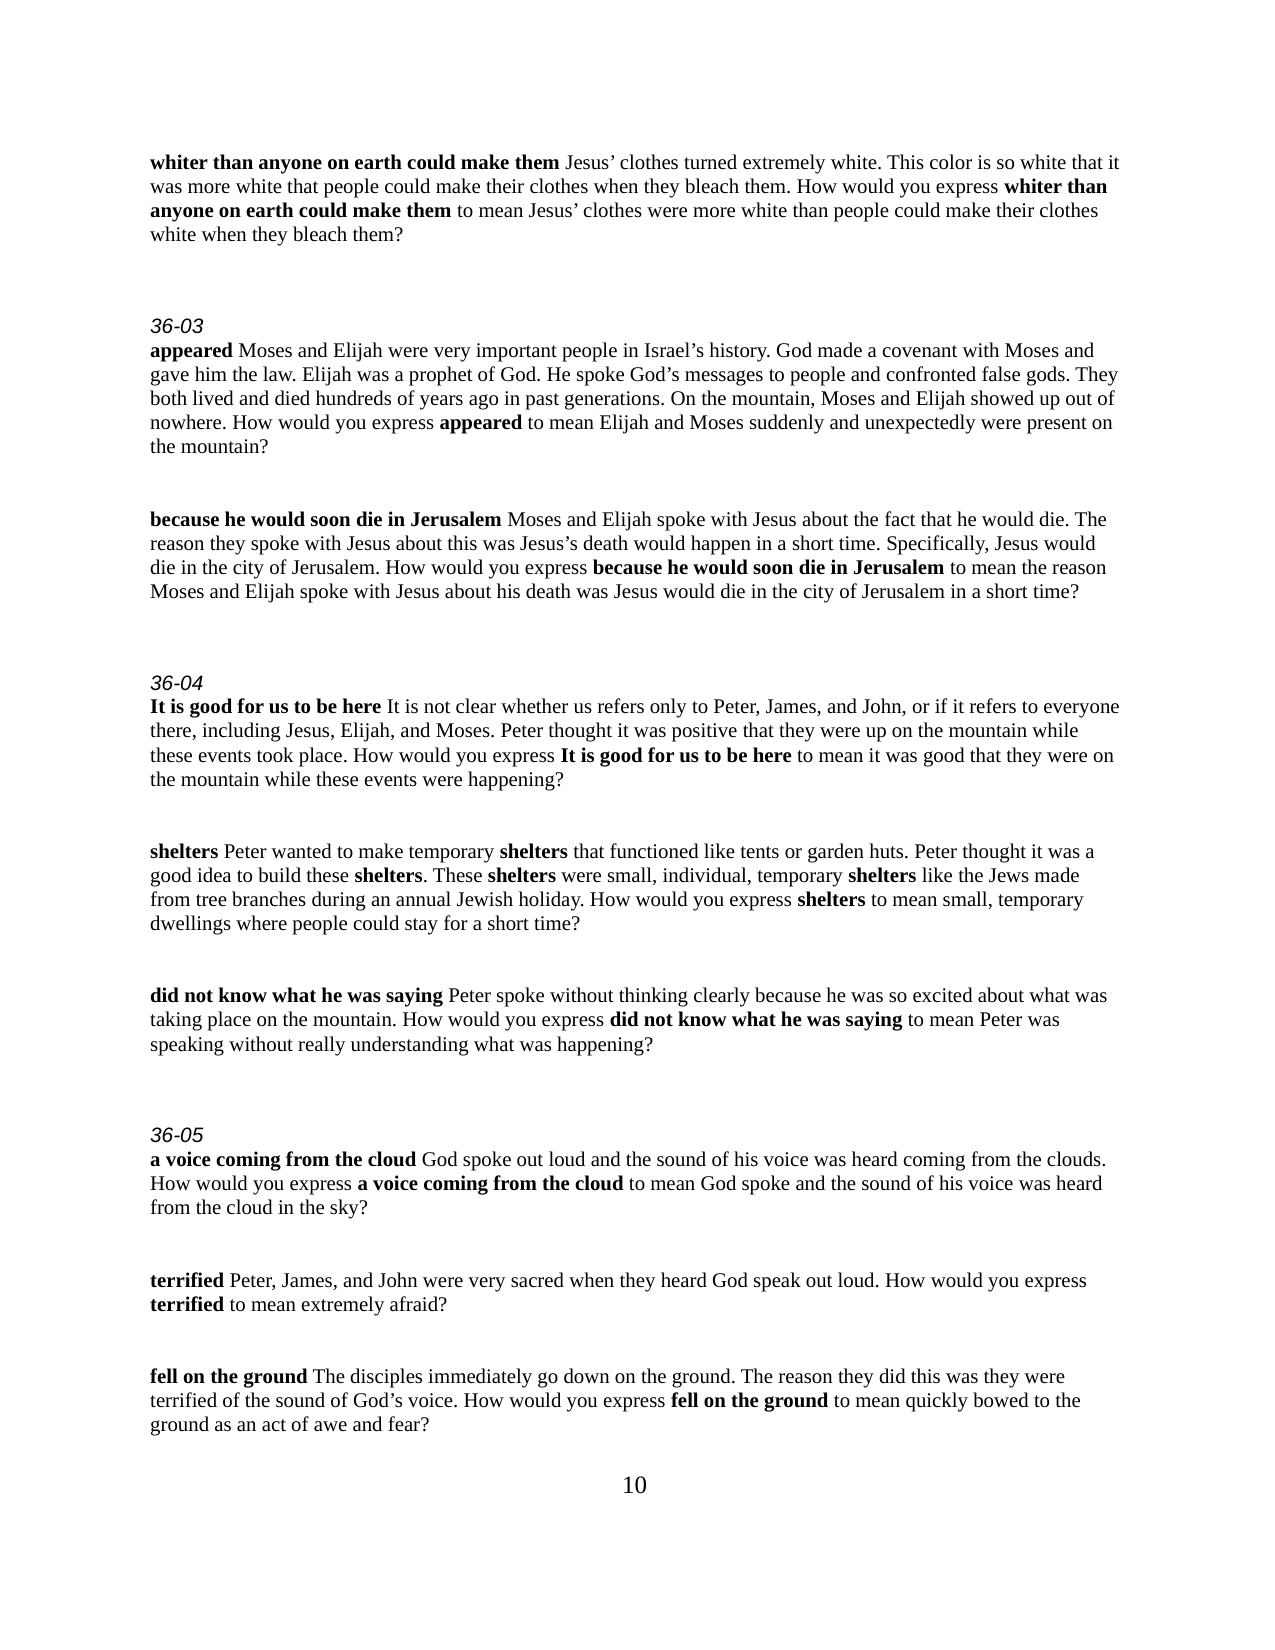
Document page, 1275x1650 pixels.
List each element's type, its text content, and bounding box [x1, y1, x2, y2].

subtitle 36-03 [150, 314, 1125, 338]
text terrified Peter, James, and John were very sacred when they heard God speak out loud. How would you express terrified to mean extremely afraid? [150, 1268, 1125, 1316]
subtitle 36-05 [150, 1123, 1125, 1147]
text whiter than anyone on earth could make them Jesus’ clothes turned extremely white. This color is so white that it was more white that people could make their clothes when they bleach them. How would you express whiter than anyone on earth could make them to mean Jesus’ clothes were more white than people could make their clothes white when they bleach them? [150, 150, 1125, 246]
subtitle 36-04 [150, 670, 1125, 694]
text did not know what he was saying Peter spoke without thinking clearly because he was so excited about what was taking place on the mountain. How would you express did not know what he was saying to mean Peter was speaking without really understanding what was happening? [150, 983, 1125, 1056]
text It is good for us to be here It is not clear whether us refers only to Peter, James, and John, or if it refers to everyone there, including Jesus, Elijah, and Moses. Peter thought it was positive that they were up on the mountain while these events took place. How would you express It is good for us to be here to mean it was good that they were on the mountain while these events were happening? [150, 694, 1125, 791]
text a voice coming from the cloud God spoke out loud and the sound of his voice was heard coming from the clouds. How would you express a voice coming from the cloud to mean God spoke and the sound of his voice was heard from the cloud in the sky? [150, 1147, 1125, 1219]
text because he would soon die in Jerusalem Moses and Elijah spoke with Jesus about the fact that he would die. The reason they spoke with Jesus about this was Jesus’s death would happen in a short time. Specifically, Jesus would die in the city of Jerusalem. How would you express because he would soon die in Jerusalem to mean the reason Moses and Elijah spoke with Jesus about his death was Jesus would die in the city of Jerusalem in a short time? [150, 506, 1125, 603]
text appeared Moses and Elijah were very important people in Israel’s history. God made a covenant with Moses and gave him the law. Elijah was a prophet of God. He spoke God’s messages to people and confronted false gods. They both lived and died hundreds of years ago in past generations. On the mountain, Moses and Elijah showed up out of nowhere. How would you express appeared to mean Elijah and Moses suddenly and unexpectedly were present on the mountain? [150, 338, 1125, 458]
text shelters Peter wanted to make temporary shelters that functioned like tents or garden huts. Peter thought it was a good idea to build these shelters. These shelters were small, individual, temporary shelters like the Jews made from tree branches during an annual Jewish holiday. How would you express shelters to mean small, temporary dwellings where people could stay for a short time? [150, 839, 1125, 935]
text fell on the ground The disciples immediately go down on the ground. The reason they did this was they were terrified of the sound of God’s voice. How would you express fell on the ground to mean quickly bowed to the ground as an act of awe and fear? [150, 1364, 1125, 1436]
